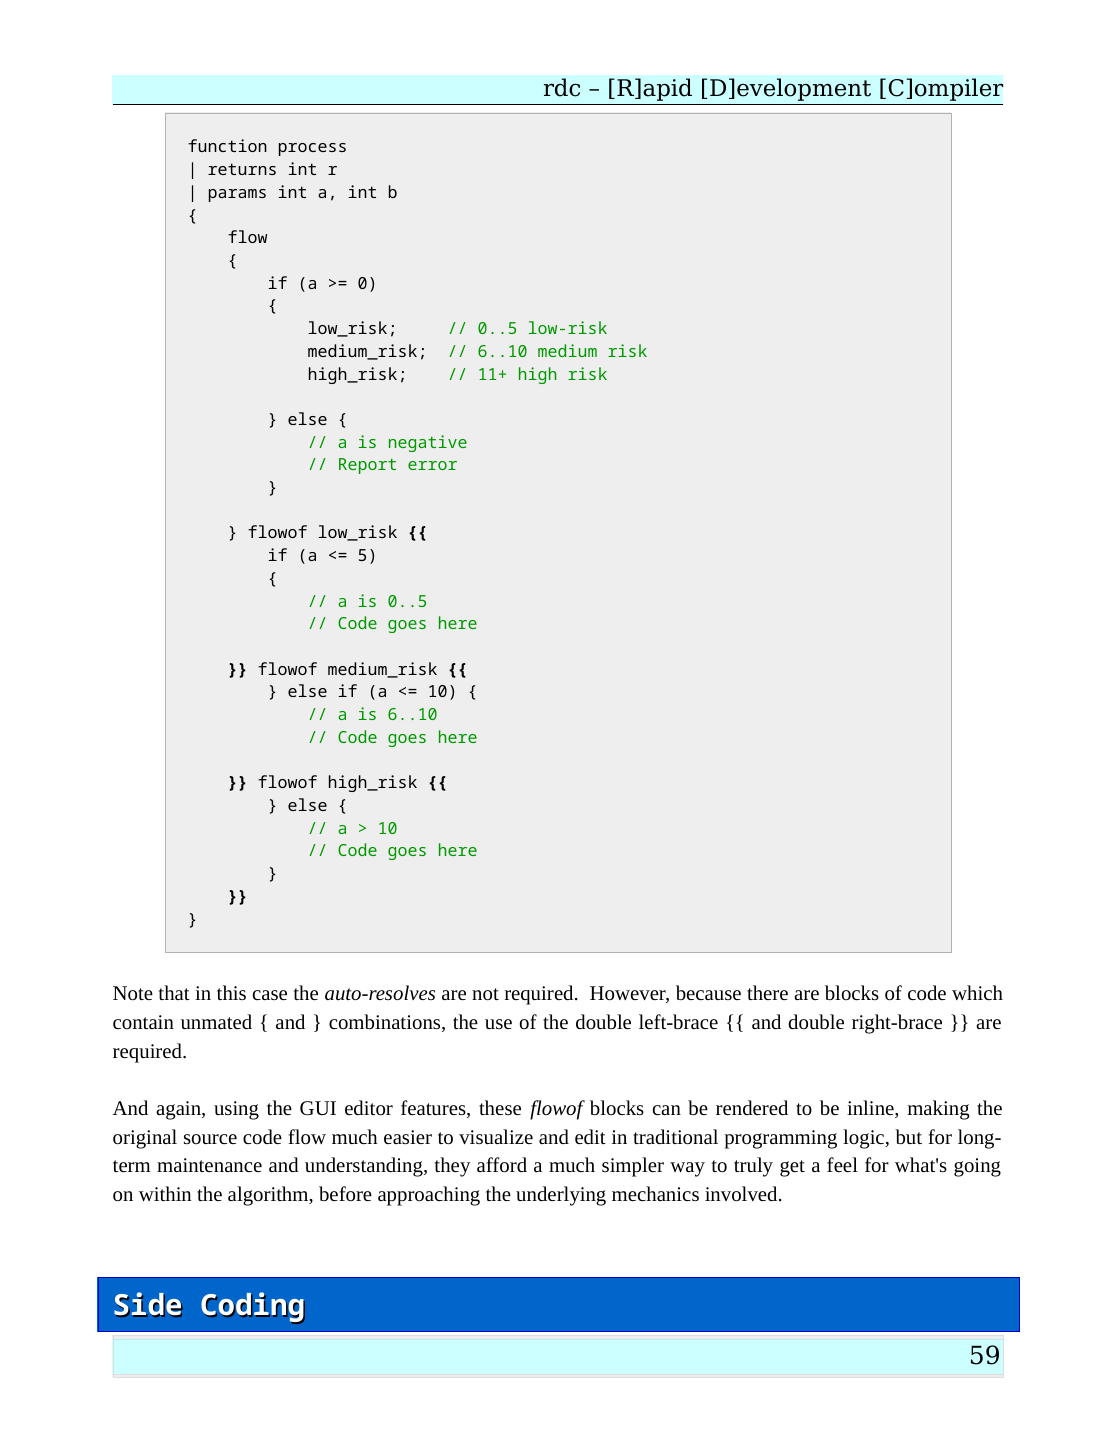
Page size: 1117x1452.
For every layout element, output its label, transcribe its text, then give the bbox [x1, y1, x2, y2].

subtitle Side Coding [99, 1278, 1019, 1331]
text Note that in this case the auto-resolves are not required. However, because there are blocks of code which contain unmated { and } combinations, the use of the double left-brace {{ and double right-brace }} are required. [112, 981, 1003, 1063]
text And again, using the GUI editor features, these flowof blocks can be rendered to be inline, making the original source code flow much easier to visualize and edit in traditional programming logic, but for long-term maintenance and understanding, they afford a much simpler way to truly get a feel for what's going on within the algorithm, before approaching the underlying mechanics involved. [112, 1096, 1003, 1206]
text function process | returns int r | params int a, int b { flow { if (a >= 0) { low_risk; // 0..5 low-risk medium_risk; // 6..10 medium risk high_risk; // 11+ high risk } else { // a is negative // Report error } } flowof low_risk {{ if (a <= 5) { // a is 0..5 // Code goes here }} flowof medium_risk {{ } else if (a <= 10) { // a is 6..10 // Code goes here }} flowof high_risk {{ } else { // a > 10 // Code goes here } }} } [166, 114, 951, 952]
